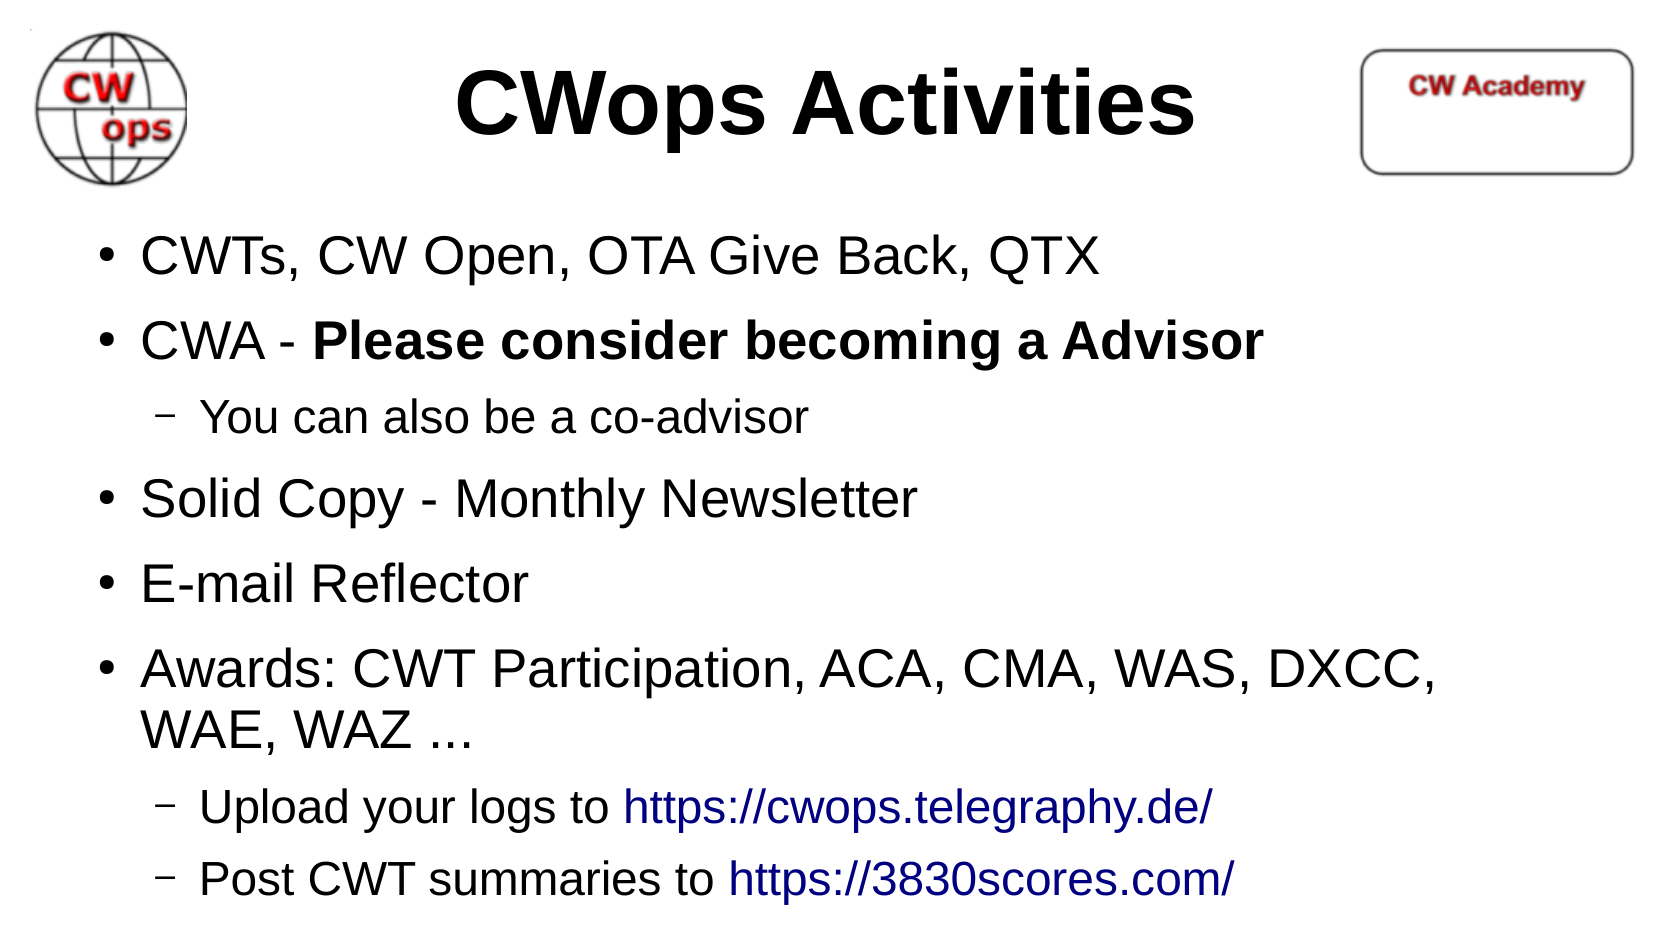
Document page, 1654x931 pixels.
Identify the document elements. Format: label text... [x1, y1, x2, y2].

title CWops Activities [82, 25, 1571, 181]
picture [1350, 37, 1640, 186]
picture [30, 29, 187, 194]
list CWTs, CW Open, OTA Give Back, QTX CWA - Please consider becoming a Advisor You can also be a co-advisor Solid Copy - Monthly Newsletter E-mail Reflector Awards: CWT Participation, ACA, CMA, WAS, DXCC, WAE, WAZ ... Upload your logs to https://cwops.telegraphy.de/ Post CWT summaries to https://3830scores.com/ [82, 225, 1571, 915]
